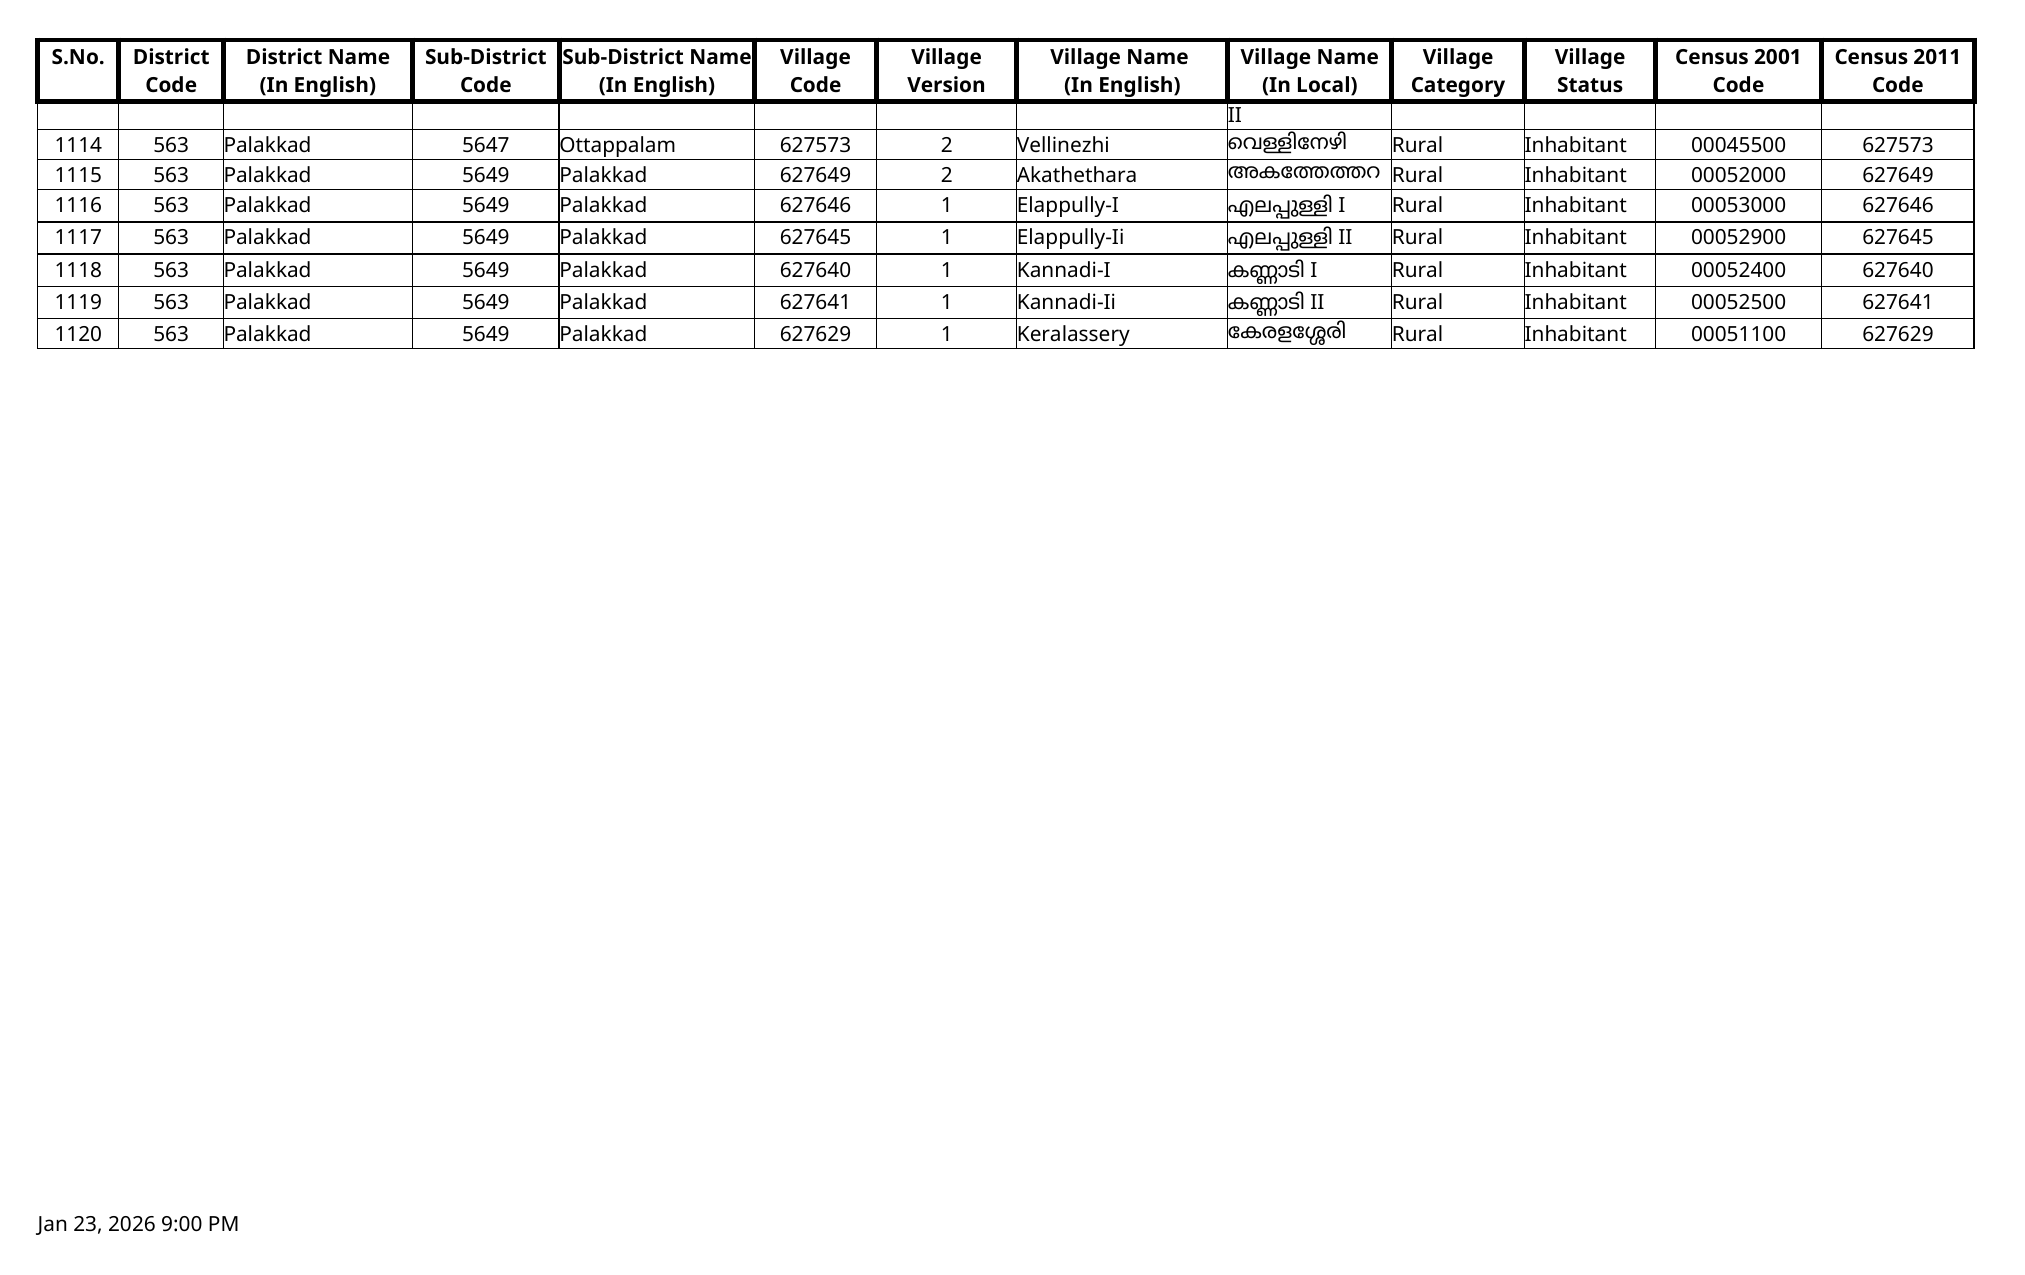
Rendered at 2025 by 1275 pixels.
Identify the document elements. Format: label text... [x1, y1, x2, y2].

table_cell Elappully-Ii [1017, 223, 1227, 253]
table_cell 00051100 [1656, 319, 1821, 348]
table_cell Inhabitant [1525, 319, 1655, 348]
table_cell Palakkad [224, 130, 412, 159]
table_cell Palakkad [224, 287, 412, 318]
table_cell Palakkad [560, 255, 754, 286]
table_cell 563 [119, 287, 223, 318]
table_cell 627641 [1822, 287, 1973, 318]
table_cell 00052000 [1656, 160, 1821, 189]
table_cell Palakkad [560, 287, 754, 318]
table_cell 1119 [38, 287, 118, 318]
table_cell കണ്ണാടി II [1228, 287, 1391, 318]
table_cell [1017, 104, 1227, 129]
table_header Census 2001 Code [1658, 42, 1819, 99]
table_cell 00052500 [1656, 287, 1821, 318]
table_cell 2 [877, 130, 1016, 159]
table_cell 1 [877, 223, 1016, 253]
table_cell Vellinezhi [1017, 130, 1227, 159]
table_cell Rural [1392, 190, 1524, 221]
table_cell 627641 [755, 287, 876, 318]
table_cell 563 [119, 255, 223, 286]
table_cell 627649 [1822, 160, 1973, 189]
table_header Village Name (In Local) [1230, 42, 1389, 99]
table_cell 5649 [413, 319, 558, 348]
table_cell Kannadi-I [1017, 255, 1227, 286]
table_cell 1118 [38, 255, 118, 286]
table_cell 563 [119, 190, 223, 221]
table_cell 1 [877, 287, 1016, 318]
table_cell 627629 [1822, 319, 1973, 348]
table_cell 1 [877, 255, 1016, 286]
table_cell Rural [1392, 319, 1524, 348]
table_cell Palakkad [560, 160, 754, 189]
table_cell 627649 [755, 160, 876, 189]
table_cell 627646 [1822, 190, 1973, 221]
table_cell Inhabitant [1525, 130, 1655, 159]
table_cell കണ്ണാടി I [1228, 255, 1391, 286]
table_cell 00052900 [1656, 223, 1821, 253]
table_cell 00053000 [1656, 190, 1821, 221]
table_cell 1120 [38, 319, 118, 348]
table_cell 627645 [755, 223, 876, 253]
table_cell [1822, 104, 1973, 129]
table_cell [755, 104, 876, 129]
table_cell 627640 [1822, 255, 1973, 286]
table_cell [413, 104, 558, 129]
table_cell 5649 [413, 255, 558, 286]
table_cell 563 [119, 160, 223, 189]
table_cell Palakkad [560, 190, 754, 221]
table_cell 1116 [38, 190, 118, 221]
table_cell Palakkad [560, 319, 754, 348]
table_cell [1656, 104, 1821, 129]
table_cell Rural [1392, 130, 1524, 159]
table_cell Akathethara [1017, 160, 1227, 189]
table_cell Rural [1392, 223, 1524, 253]
table_cell 5647 [413, 130, 558, 159]
table_cell എലപ്പുള്ളി I [1228, 190, 1391, 221]
table_cell [224, 104, 412, 129]
table_header Sub-District Name (In English) [562, 42, 752, 99]
table_cell 627645 [1822, 223, 1973, 253]
table_cell Rural [1392, 160, 1524, 189]
table_cell 5649 [413, 190, 558, 221]
table_cell 627646 [755, 190, 876, 221]
table_cell 1115 [38, 160, 118, 189]
table_cell 00045500 [1656, 130, 1821, 159]
table_cell Kannadi-Ii [1017, 287, 1227, 318]
table_cell വെള്ളിനേഴി [1228, 130, 1391, 159]
table_cell Inhabitant [1525, 255, 1655, 286]
table_cell [877, 104, 1016, 129]
table_header Sub-District Code [415, 42, 557, 99]
table_header S.No. [40, 42, 116, 99]
table_cell Keralassery [1017, 319, 1227, 348]
table_cell Inhabitant [1525, 223, 1655, 253]
table_header Village Status [1527, 42, 1653, 99]
table_cell [119, 104, 223, 129]
table_cell Inhabitant [1525, 287, 1655, 318]
table_cell എലപ്പുള്ളി II [1228, 223, 1391, 253]
table_cell [560, 104, 754, 129]
table_cell Palakkad [224, 319, 412, 348]
table_cell Palakkad [224, 160, 412, 189]
table_cell 1 [877, 319, 1016, 348]
table_cell II [1228, 104, 1391, 129]
table_cell 2 [877, 160, 1016, 189]
table_cell Inhabitant [1525, 190, 1655, 221]
table_cell 563 [119, 223, 223, 253]
table_cell 627573 [1822, 130, 1973, 159]
table_cell 563 [119, 319, 223, 348]
table_cell 1117 [38, 223, 118, 253]
table_cell [1392, 104, 1524, 129]
table_cell Palakkad [224, 223, 412, 253]
table_cell കേരളശ്ശേരി [1228, 319, 1391, 348]
table_cell [38, 104, 118, 129]
table_cell Palakkad [560, 223, 754, 253]
table_cell 5649 [413, 223, 558, 253]
table_cell 5649 [413, 287, 558, 318]
table_header Village Category [1394, 42, 1522, 99]
table_cell 627629 [755, 319, 876, 348]
table_header Census 2011 Code [1824, 42, 1972, 99]
table_header District Code [121, 42, 221, 99]
table_cell 627640 [755, 255, 876, 286]
table_cell Ottappalam [560, 130, 754, 159]
table_cell Inhabitant [1525, 160, 1655, 189]
table_cell Palakkad [224, 190, 412, 221]
table_cell Elappully-I [1017, 190, 1227, 221]
table_cell അകത്തേത്തറ [1228, 160, 1391, 189]
table_cell Rural [1392, 287, 1524, 318]
table_header Village Version [879, 42, 1014, 99]
table_cell Palakkad [224, 255, 412, 286]
table_cell 00052400 [1656, 255, 1821, 286]
table_cell 1114 [38, 130, 118, 159]
table_cell 627573 [755, 130, 876, 159]
table_cell [1525, 104, 1655, 129]
table_cell 1 [877, 190, 1016, 221]
table_header Village Name (In English) [1019, 42, 1225, 99]
table_cell Rural [1392, 255, 1524, 286]
table_cell 563 [119, 130, 223, 159]
table_header District Name (In English) [226, 42, 410, 99]
table_header Village Code [757, 42, 874, 99]
table_cell 5649 [413, 160, 558, 189]
